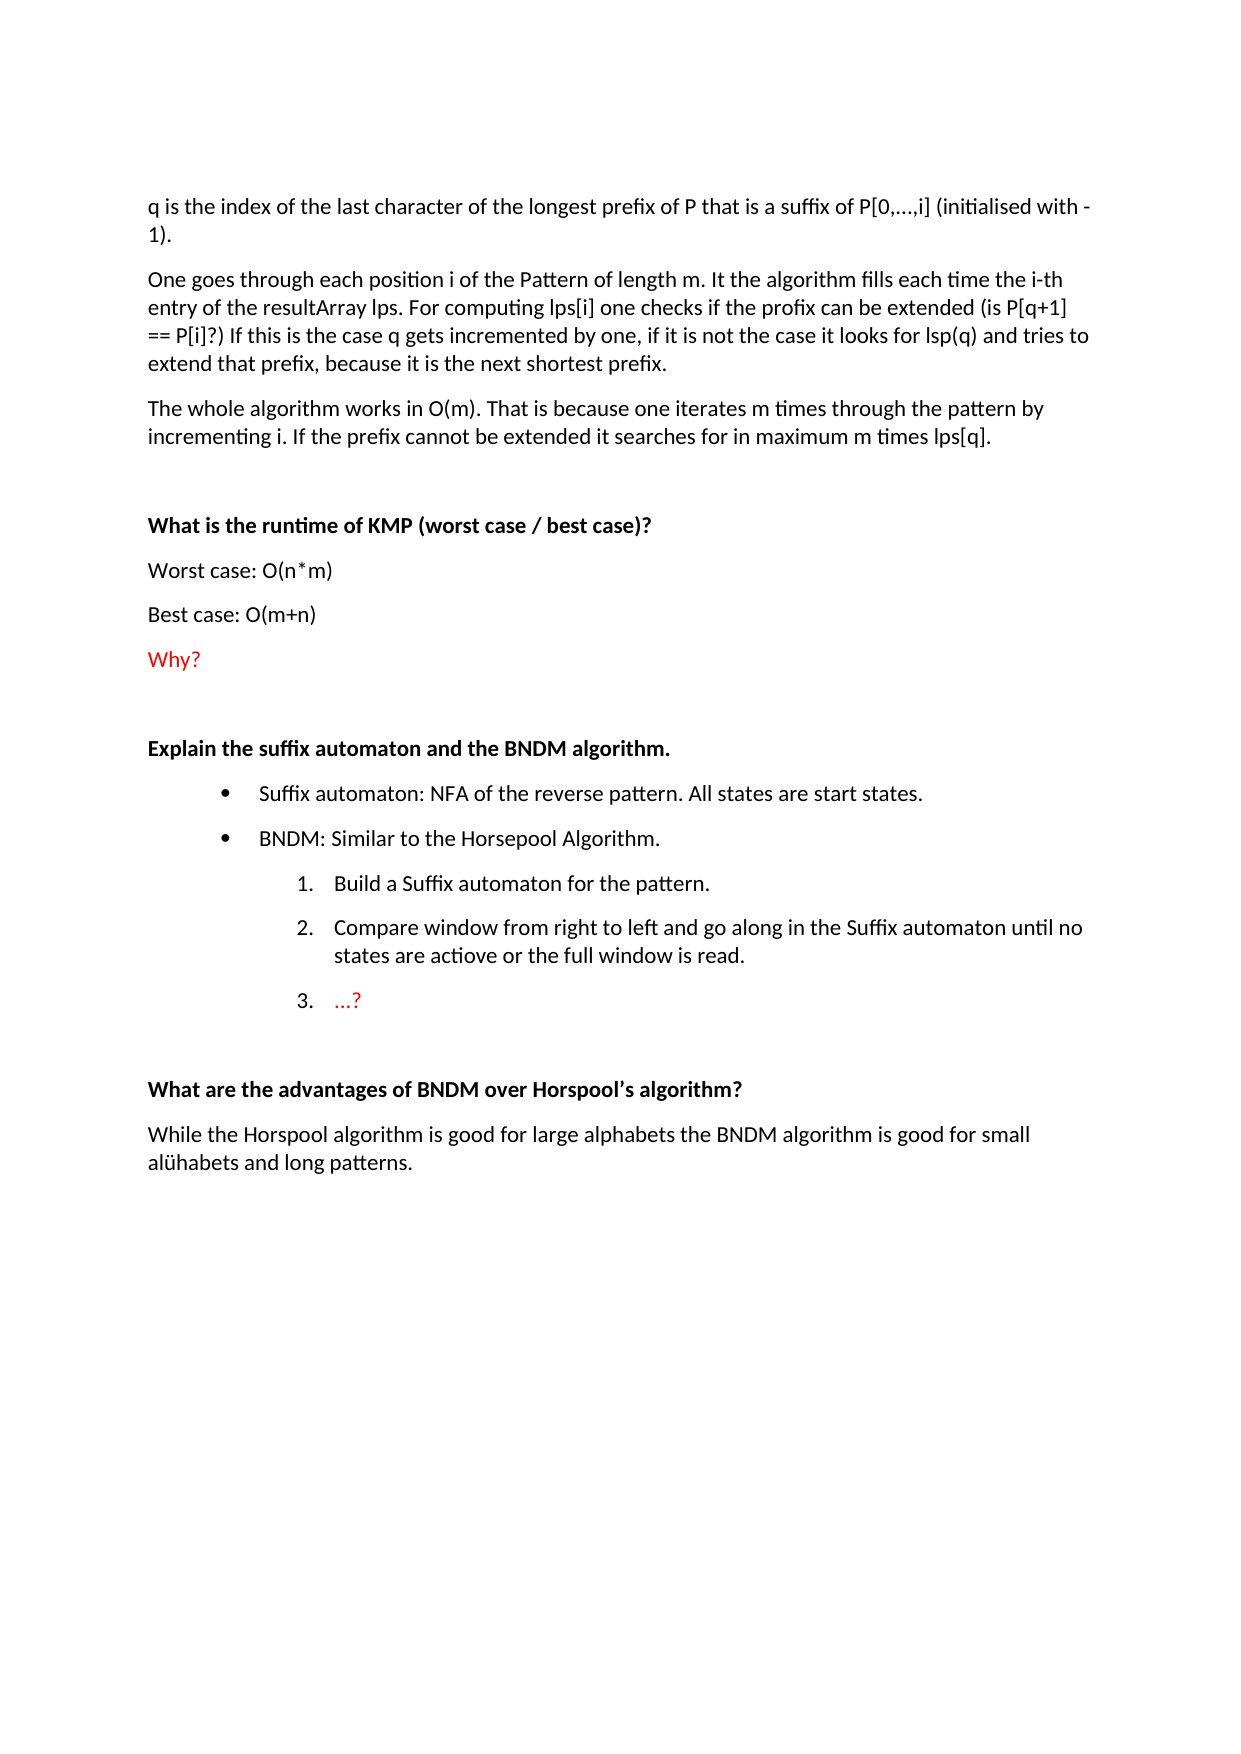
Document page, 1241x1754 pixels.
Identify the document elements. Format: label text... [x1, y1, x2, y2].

text Why? [148, 645, 1093, 673]
list Compare window from right to left and go along in the Suffix automaton until no states are actiove or the full window is read. [296, 913, 1093, 969]
list Suffix automaton: NFA of the reverse pattern. All states are start states. [221, 779, 1093, 807]
text Explain the suffix automaton and the BNDM algorithm. [148, 734, 1093, 763]
list BNDM: Similar to the Horsepool Algorithm. [221, 824, 1093, 852]
text What is the runtime of KMP (worst case / best case)? [148, 511, 1093, 539]
text Best case: O(m+n) [148, 601, 1093, 628]
list ...? [296, 986, 1093, 1014]
text While the Horspool algorithm is good for large alphabets the BNDM algorithm is good for small alühabets and long patterns. [148, 1120, 1093, 1176]
text Worst case: O(n*m) [148, 556, 1093, 584]
text q is the index of the last character of the longest prefix of P that is a suffix of P[0,...,i] (initialised with -1). [148, 192, 1093, 248]
list Build a Suffix automaton for the pattern. [296, 869, 1093, 897]
text One goes through each position i of the Pattern of length m. It the algorithm fills each time the i-th entry of the resultArray lps. For computing lps[i] one checks if the profix can be extended (is P[q+1] == P[i]?) If this is the case q gets incremented by one, if it is not the case it looks for lsp(q) and tries to extend that prefix, because it is the next shortest prefix. [148, 265, 1093, 377]
text The whole algorithm works in O(m). That is because one iterates m times through the pattern by incrementing i. If the prefix cannot be extended it searches for in maximum m times lps[q]. [148, 394, 1093, 450]
text What are the advantages of BNDM over Horspool’s algorithm? [148, 1075, 1093, 1103]
